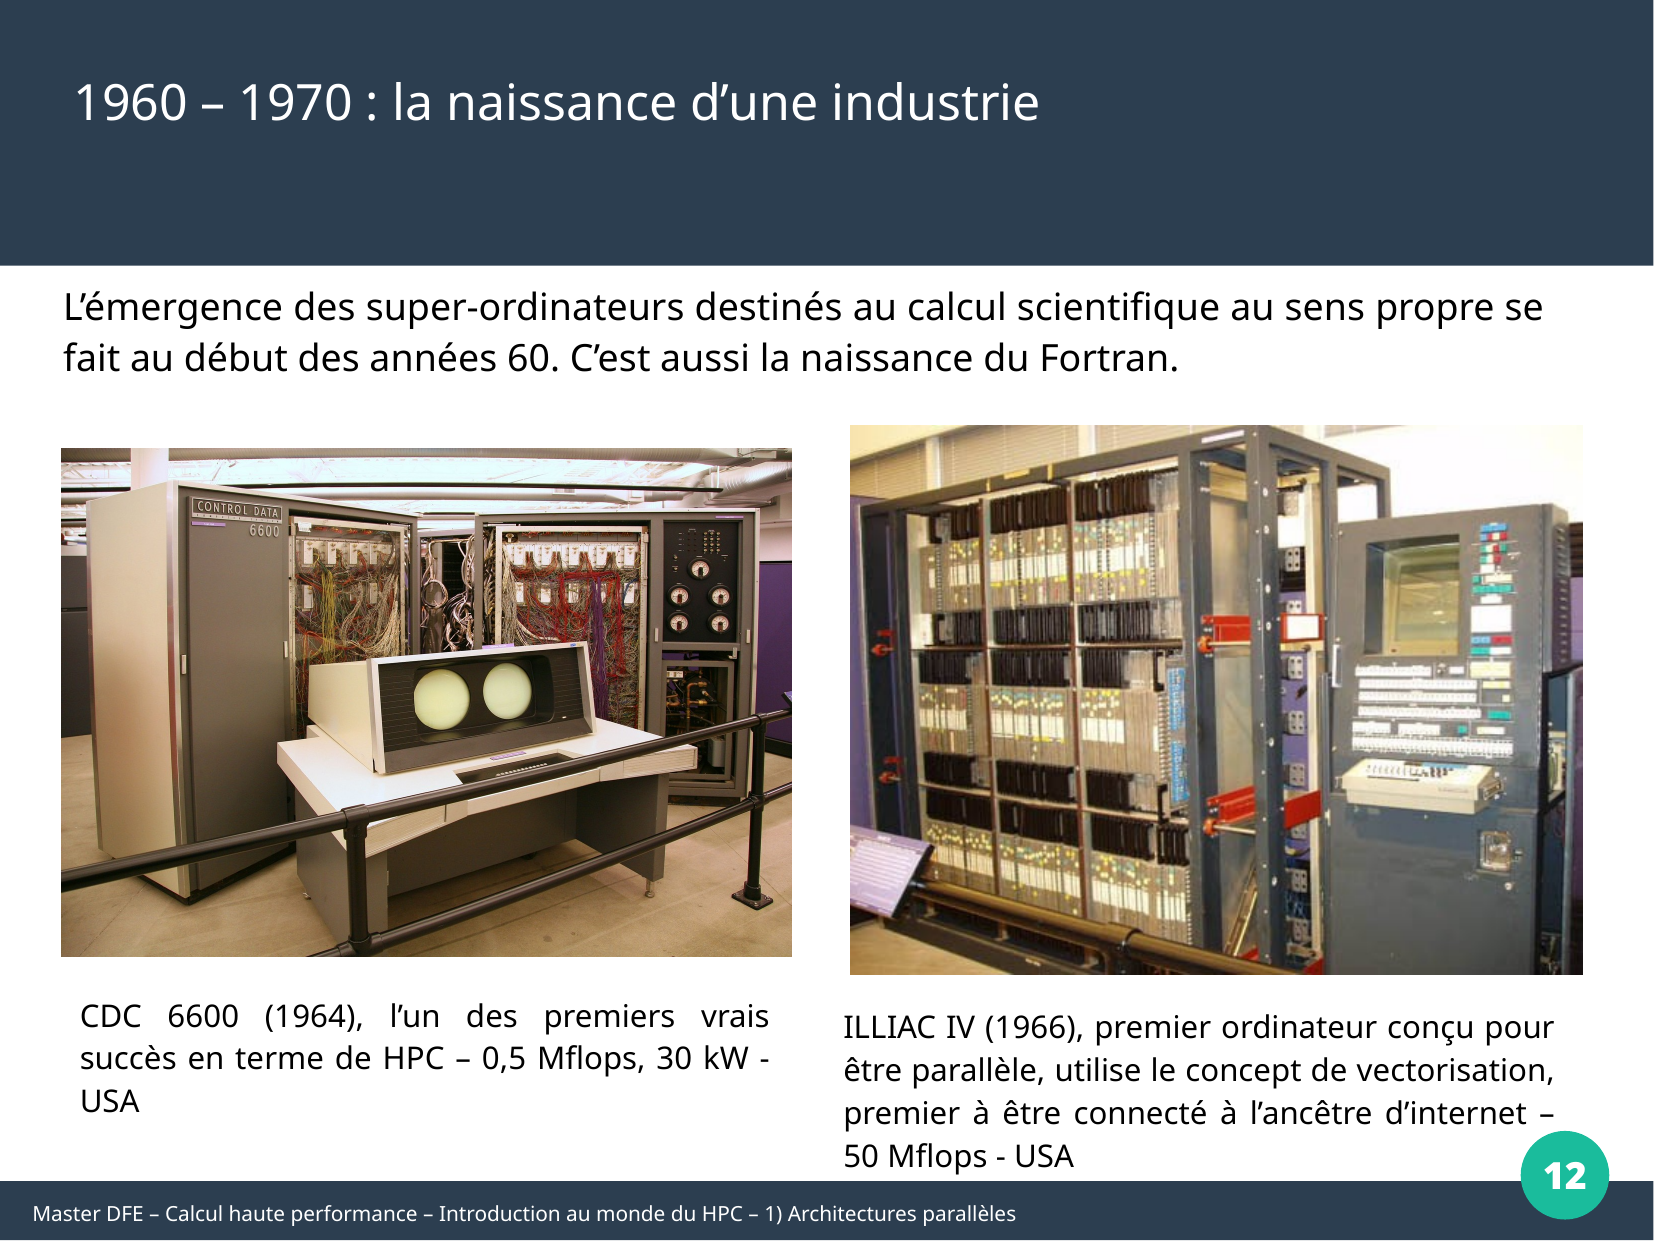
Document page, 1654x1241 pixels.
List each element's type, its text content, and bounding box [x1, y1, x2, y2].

text_box 1960 – 1970 : la naissance d’une industrie [59, 59, 1477, 187]
text_box Master DFE – Calcul haute performance – Introduction au monde du HPC – 1) Architectures parallèles [17, 1191, 1436, 1235]
text_box CDC 6600 (1964), l’un des premiers vrais succès en terme de HPC – 0,5 Mflops, 30 kW - USA [64, 986, 786, 1154]
text_box ILLIAC IV (1966), premier ordinateur conçu pour être parallèle, utilise le concept de vectorisation, premier à être connecté à l’ancêtre d’internet – 50 Mflops - USA [828, 998, 1571, 1183]
picture [850, 425, 1583, 975]
text_box L’émergence des super-ordinateurs destinés au calcul scientifique au sens propre se fait au début des années 60. C’est aussi la naissance du Fortran. [48, 272, 1561, 396]
picture [61, 448, 792, 957]
